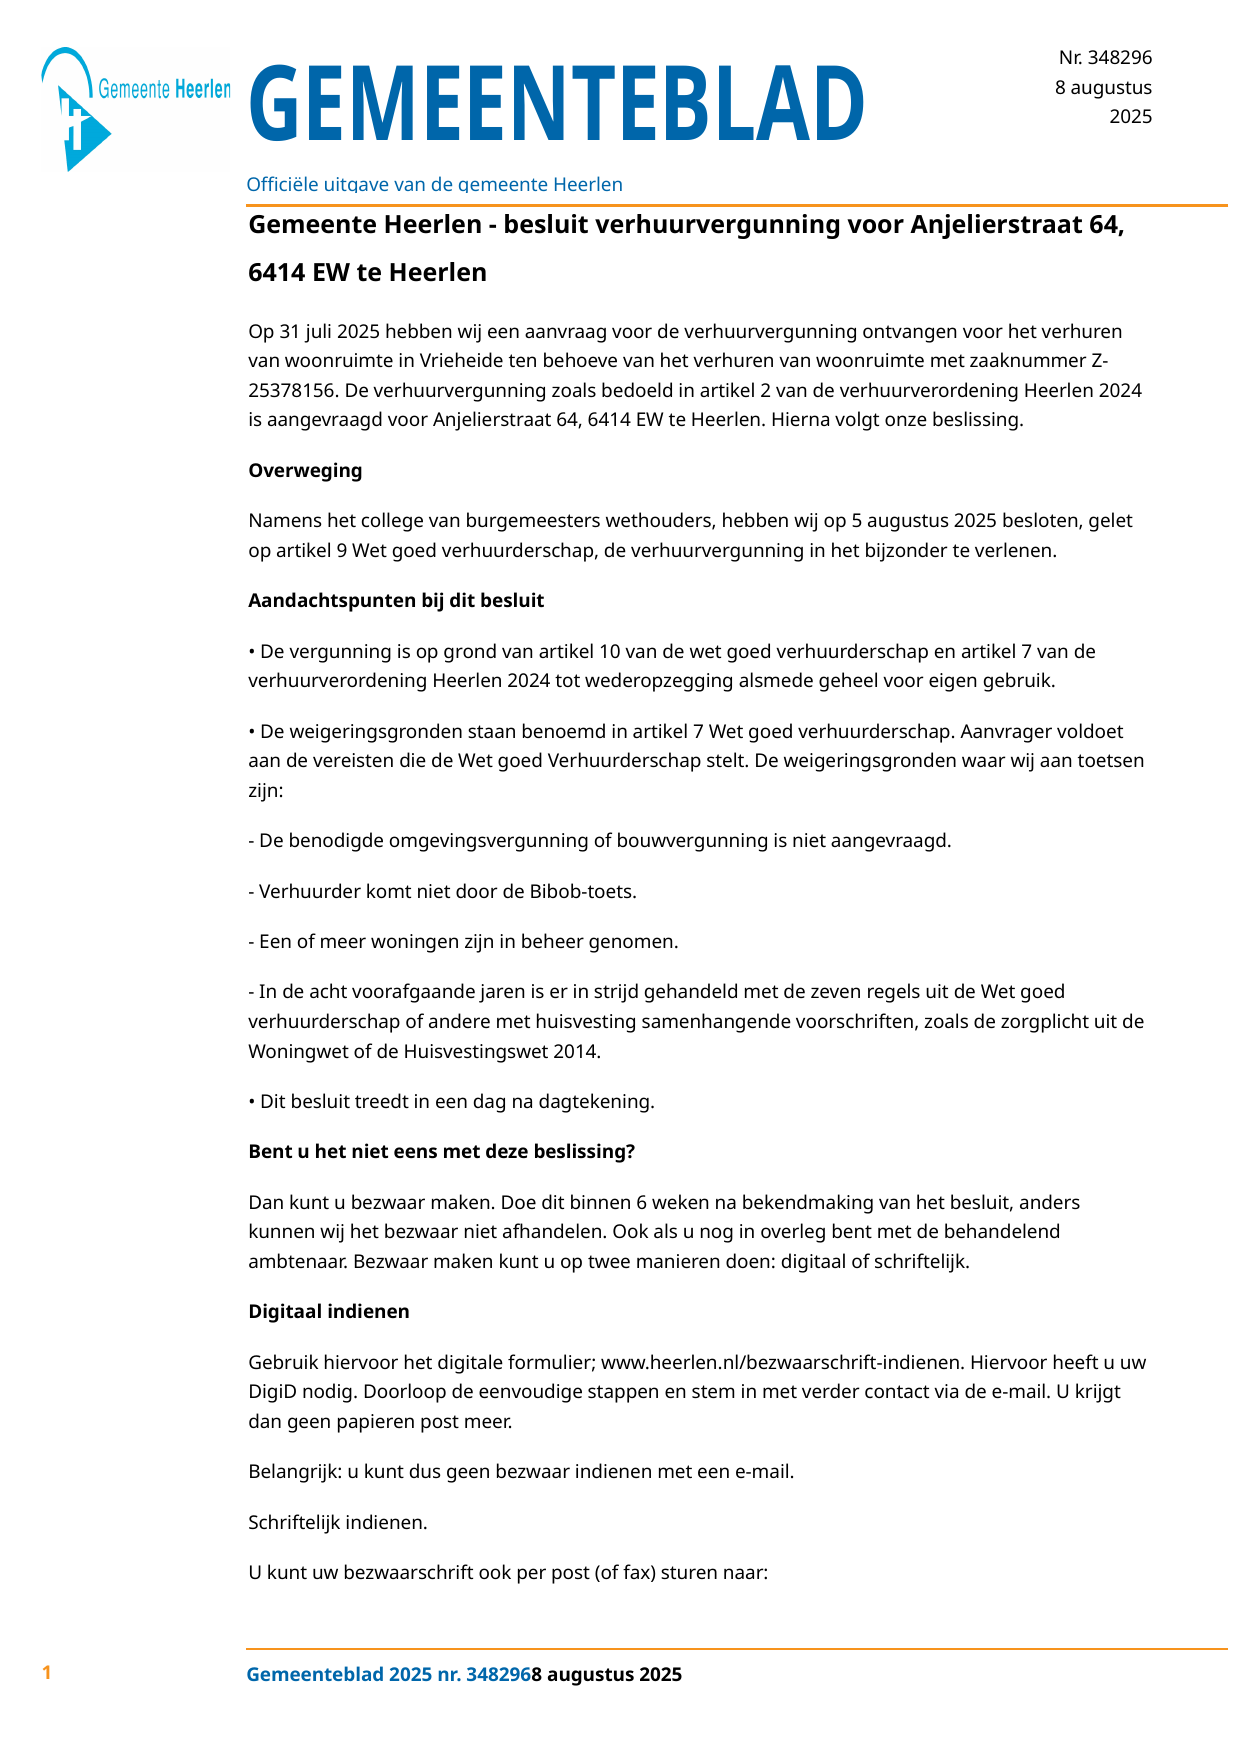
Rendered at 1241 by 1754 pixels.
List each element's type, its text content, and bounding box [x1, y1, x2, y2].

picture [41, 47, 231, 172]
text • De weigeringsgronden staan benoemd in artikel 7 Wet goed verhuurderschap. Aanvrager voldoet aan de vereisten die de Wet goed Verhuurderschap stelt. De weigeringsgronden waar wij aan toetsen zijn: [248, 718, 1152, 803]
text Namens het college van burgemeesters wethouders, hebben wij op 5 augustus 2025 besloten, gelet op artikel 9 Wet goed verhuurderschap, de verhuurvergunning in het bijzonder te verlenen. [248, 507, 1152, 563]
text • Dit besluit treedt in een dag na dagtekening. [248, 1088, 1152, 1114]
text • De vergunning is op grond van artikel 10 van de wet goed verhuurderschap en artikel 7 van de verhuurverordening Heerlen 2024 tot wederopzegging alsmede geheel voor eigen gebruik. [248, 638, 1152, 693]
text - In de acht voorafgaande jaren is er in strijd gehandeld met de zeven regels uit de Wet goed verhuurderschap of andere met huisvesting samenhangende voorschriften, zoals de zorgplicht uit de Woningwet of de Huisvestingswet 2014. [248, 979, 1152, 1064]
text - Verhuurder komt niet door de Bibob-toets. [248, 878, 1152, 904]
text - Een of meer woningen zijn in beheer genomen. [248, 928, 1152, 954]
text Aandachtspunten bij dit besluit [248, 587, 1152, 613]
text Belangrijk: u kunt dus geen bezwaar indienen met een e-mail. [248, 1459, 1152, 1484]
text Dan kunt u bezwaar maken. Doe dit binnen 6 weken na bekendmaking van het besluit, anders kunnen wij het bezwaar niet afhandelen. Ook als u nog in overleg bent met de behandelend ambtenaar. Bezwaar maken kunt u op twee manieren doen: digitaal of schriftelijk. [248, 1189, 1152, 1274]
text Gebruik hiervoor het digitale formulier; www.heerlen.nl/bezwaarschrift-indienen. Hiervoor heeft u uw DigiD nodig. Doorloop de eenvoudige stappen en stem in met verder contact via de e-mail. U krijgt dan geen papieren post meer. [248, 1349, 1152, 1434]
text Gemeente Heerlen - besluit verhuurvergunning voor Anjelierstraat 64, 6414 EW te Heerlen [248, 207, 1152, 288]
text Bent u het niet eens met deze beslissing? [248, 1139, 1152, 1164]
text U kunt uw bezwaarschrift ook per post (of fax) sturen naar: [248, 1559, 1152, 1585]
text Overweging [248, 457, 1152, 483]
picture [41, 47, 59, 70]
text - De benodigde omgevingsvergunning of bouwvergunning is niet aangevraagd. [248, 827, 1152, 853]
text Op 31 juli 2025 hebben wij een aanvraag voor de verhuurvergunning ontvangen voor het verhuren van woonruimte in Vrieheide ten behoeve van het verhuren van woonruimte met zaaknummer Z-25378156. De verhuurvergunning zoals bedoeld in artikel 2 van de verhuurverordening Heerlen 2024 is aangevraagd voor Anjelierstraat 64, 6414 EW te Heerlen. Hierna volgt onze beslissing. [248, 318, 1152, 432]
text Schriftelijk indienen. [248, 1509, 1152, 1535]
text Digitaal indienen [248, 1299, 1152, 1324]
